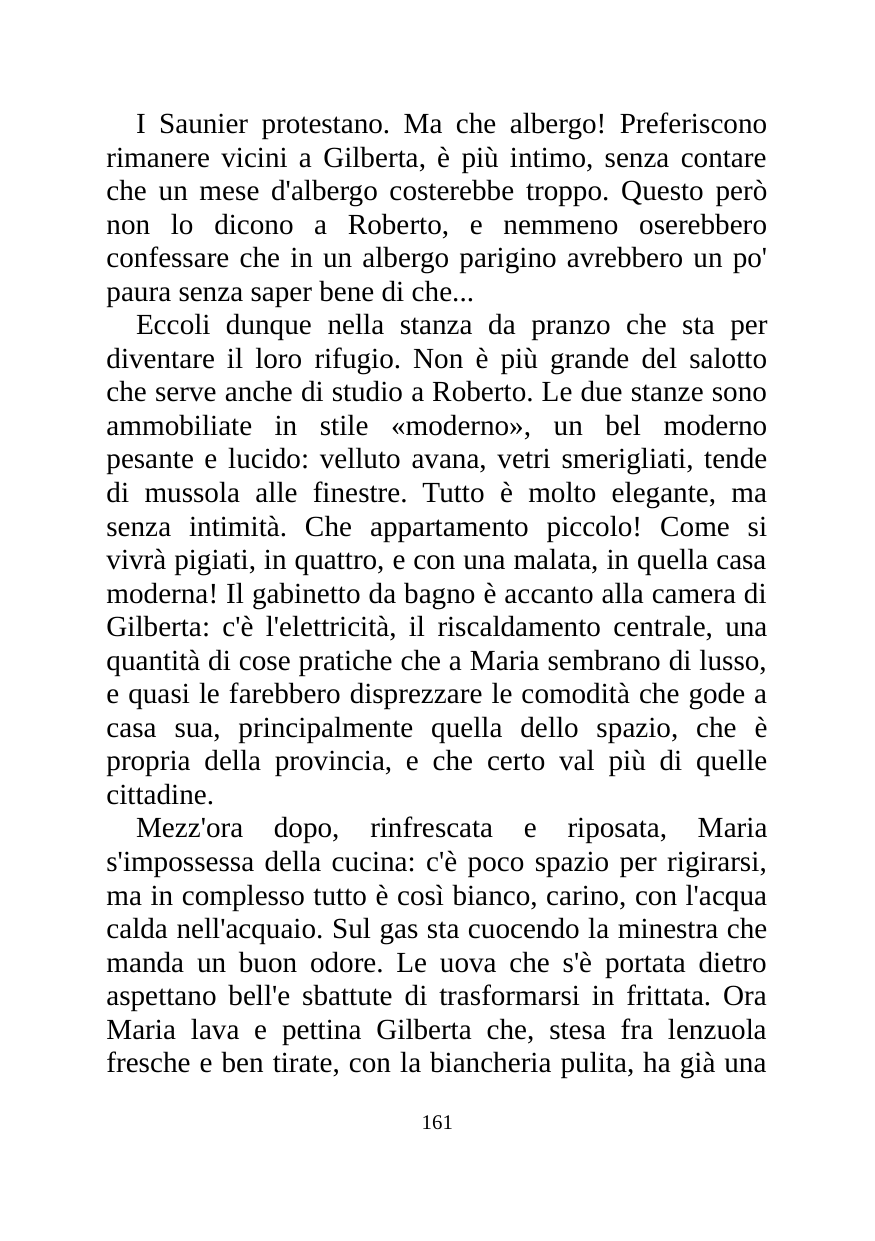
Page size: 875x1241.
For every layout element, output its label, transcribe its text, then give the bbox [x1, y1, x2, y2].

text I Saunier protestano. Ma che albergo! Preferiscono rimanere vicini a Gilberta, è più intimo, senza contare che un mese d'albergo costerebbe troppo. Questo però non lo dicono a Roberto, e nemmeno oserebbero confessare che in un albergo parigino avrebbero un po' paura senza saper bene di che... [106, 106, 768, 307]
text Mezz'ora dopo, rinfrescata e riposata, Maria s'impossessa della cucina: c'è poco spazio per rigirarsi, ma in complesso tutto è così bianco, carino, con l'acqua calda nell'acquaio. Sul gas sta cuocendo la minestra che manda un buon odore. Le uova che s'è portata dietro aspettano bell'e sbattute di trasformarsi in frittata. Ora Maria lava e pettina Gilberta che, stesa fra lenzuola fresche e ben tirate, con la biancheria pulita, ha già una [106, 811, 768, 1079]
text Eccoli dunque nella stanza da pranzo che sta per diventare il loro rifugio. Non è più grande del salotto che serve anche di studio a Roberto. Le due stanze sono ammobiliate in stile «moderno», un bel moderno pesante e lucido: velluto avana, vetri smerigliati, tende di mussola alle finestre. Tutto è molto elegante, ma senza intimità. Che appartamento piccolo! Come si vivrà pigiati, in quattro, e con una malata, in quella casa moderna! Il gabinetto da bagno è accanto alla camera di Gilberta: c'è l'elettricità, il riscaldamento centrale, una quantità di cose pratiche che a Maria sembrano di lusso, e quasi le farebbero disprezzare le comodità che gode a casa sua, principalmente quella dello spazio, che è propria della provincia, e che certo val più di quelle cittadine. [106, 307, 768, 811]
